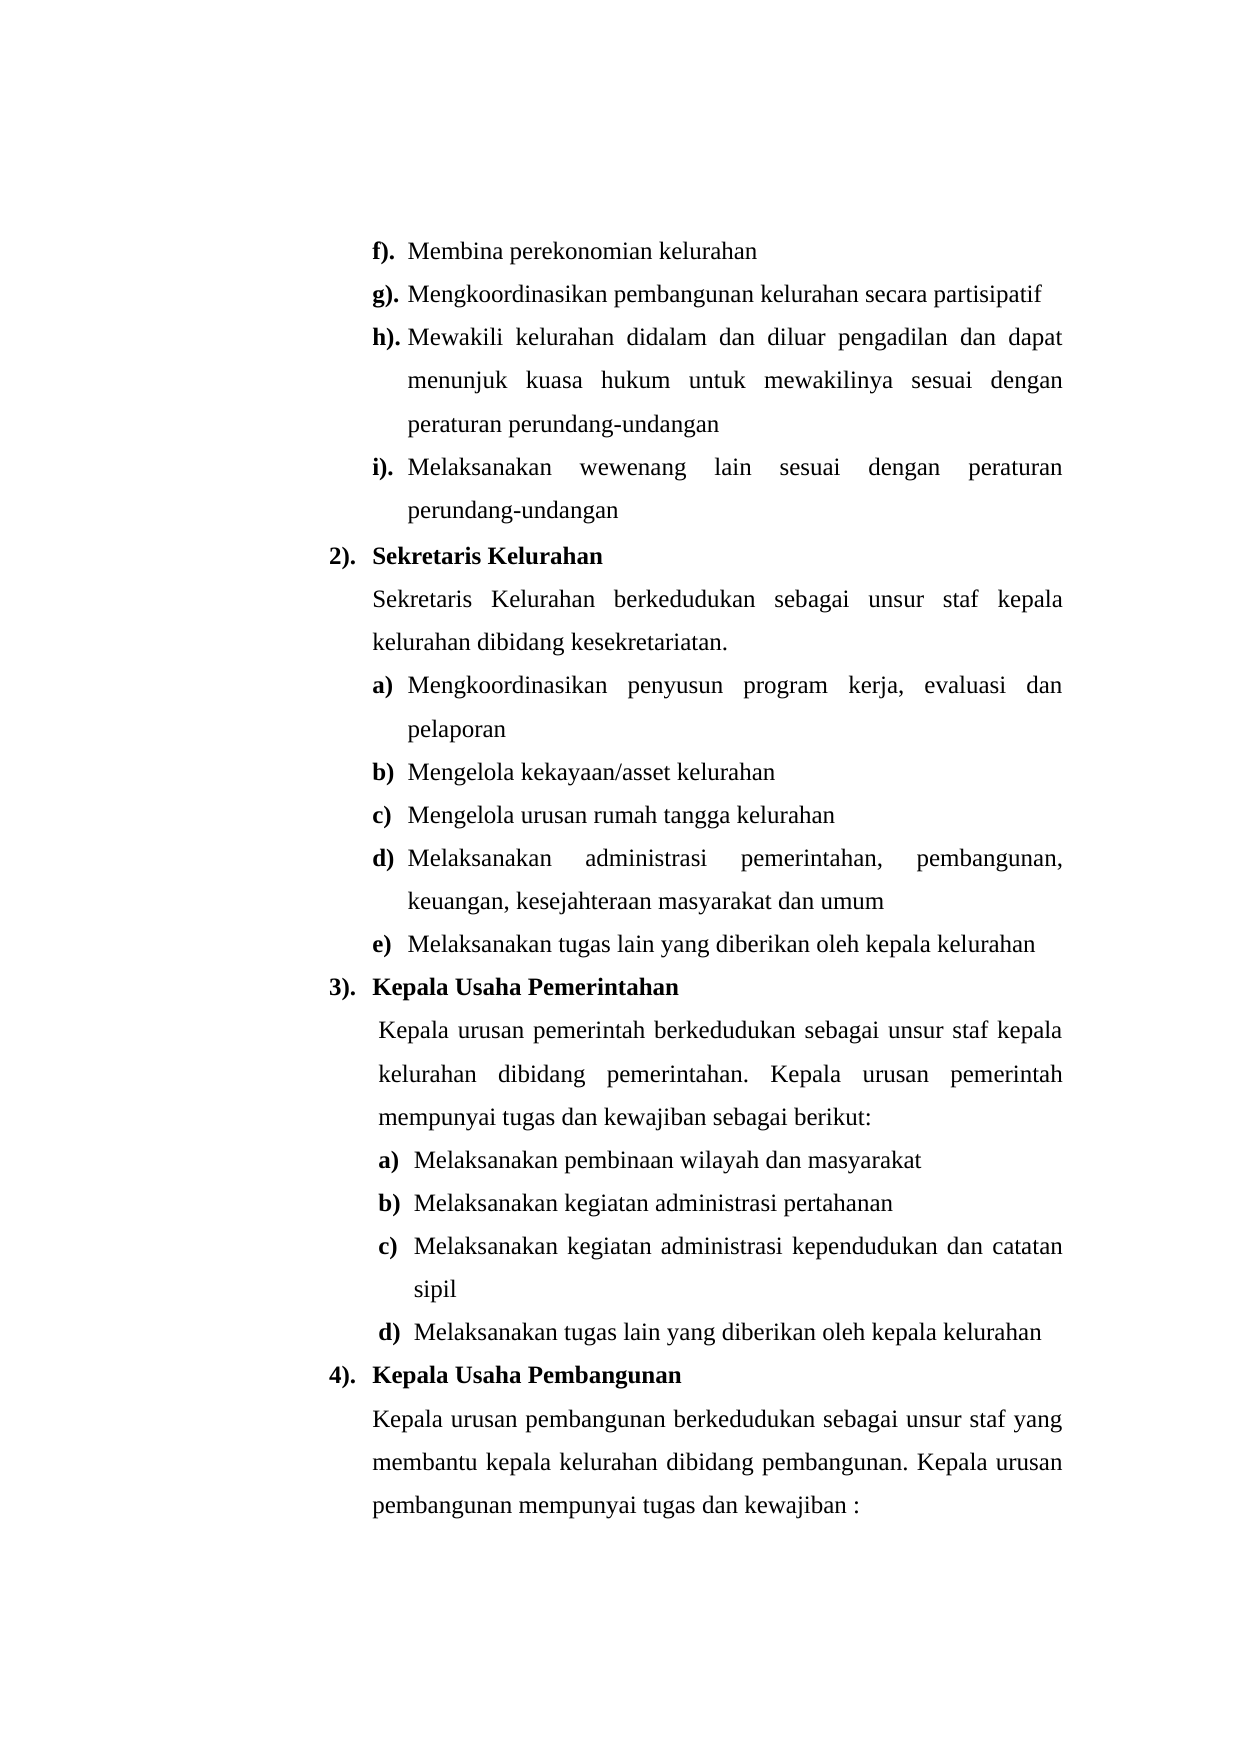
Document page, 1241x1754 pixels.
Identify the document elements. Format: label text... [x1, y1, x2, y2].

list Melaksanakan tugas lain yang diberikan oleh kepala kelurahan [378, 1317, 1063, 1346]
list Melaksanakan tugas lain yang diberikan oleh kepala kelurahan [372, 929, 1063, 958]
list Kepala urusan pemerintah berkedudukan sebagai unsur staf kepala kelurahan dibidang pemerintahan. Kepala urusan pemerintah mempunyai tugas dan kewajiban sebagai berikut: [378, 1016, 1063, 1131]
list Mengkoordinasikan penyusun program kerja, evaluasi dan pelaporan [372, 671, 1063, 742]
list Membina perekonomian kelurahan [372, 236, 1063, 265]
list Sekretaris Kelurahan [329, 541, 1063, 570]
list Melaksanakan kegiatan administrasi pertahanan [378, 1188, 1063, 1217]
list Kepala Usaha Pembangunan [329, 1361, 1063, 1389]
list Sekretaris Kelurahan berkedudukan sebagai unsur staf kepala kelurahan dibidang kesekretariatan. [329, 584, 1063, 656]
list Mengkoordinasikan pembangunan kelurahan secara partisipatif [372, 279, 1063, 308]
list Mewakili kelurahan didalam dan diluar pengadilan dan dapat menunjuk kuasa hukum untuk mewakilinya sesuai dengan peraturan perundang-undangan [372, 322, 1063, 437]
list Mengelola kekayaan/asset kelurahan [372, 757, 1063, 786]
list Melaksanakan administrasi pemerintahan, pembangunan, keuangan, kesejahteraan masyarakat dan umum [372, 843, 1063, 915]
list Mengelola urusan rumah tangga kelurahan [372, 800, 1063, 829]
list Kepala urusan pembangunan berkedudukan sebagai unsur staf yang membantu kepala kelurahan dibidang pembangunan. Kepala urusan pembangunan mempunyai tugas dan kewajiban : [329, 1404, 1063, 1519]
list Melaksanakan wewenang lain sesuai dengan peraturan perundang-undangan [372, 452, 1063, 524]
list Melaksanakan pembinaan wilayah dan masyarakat [378, 1145, 1063, 1174]
list Melaksanakan kegiatan administrasi kependudukan dan catatan sipil [378, 1231, 1063, 1303]
list Kepala Usaha Pemerintahan [329, 972, 1063, 1001]
